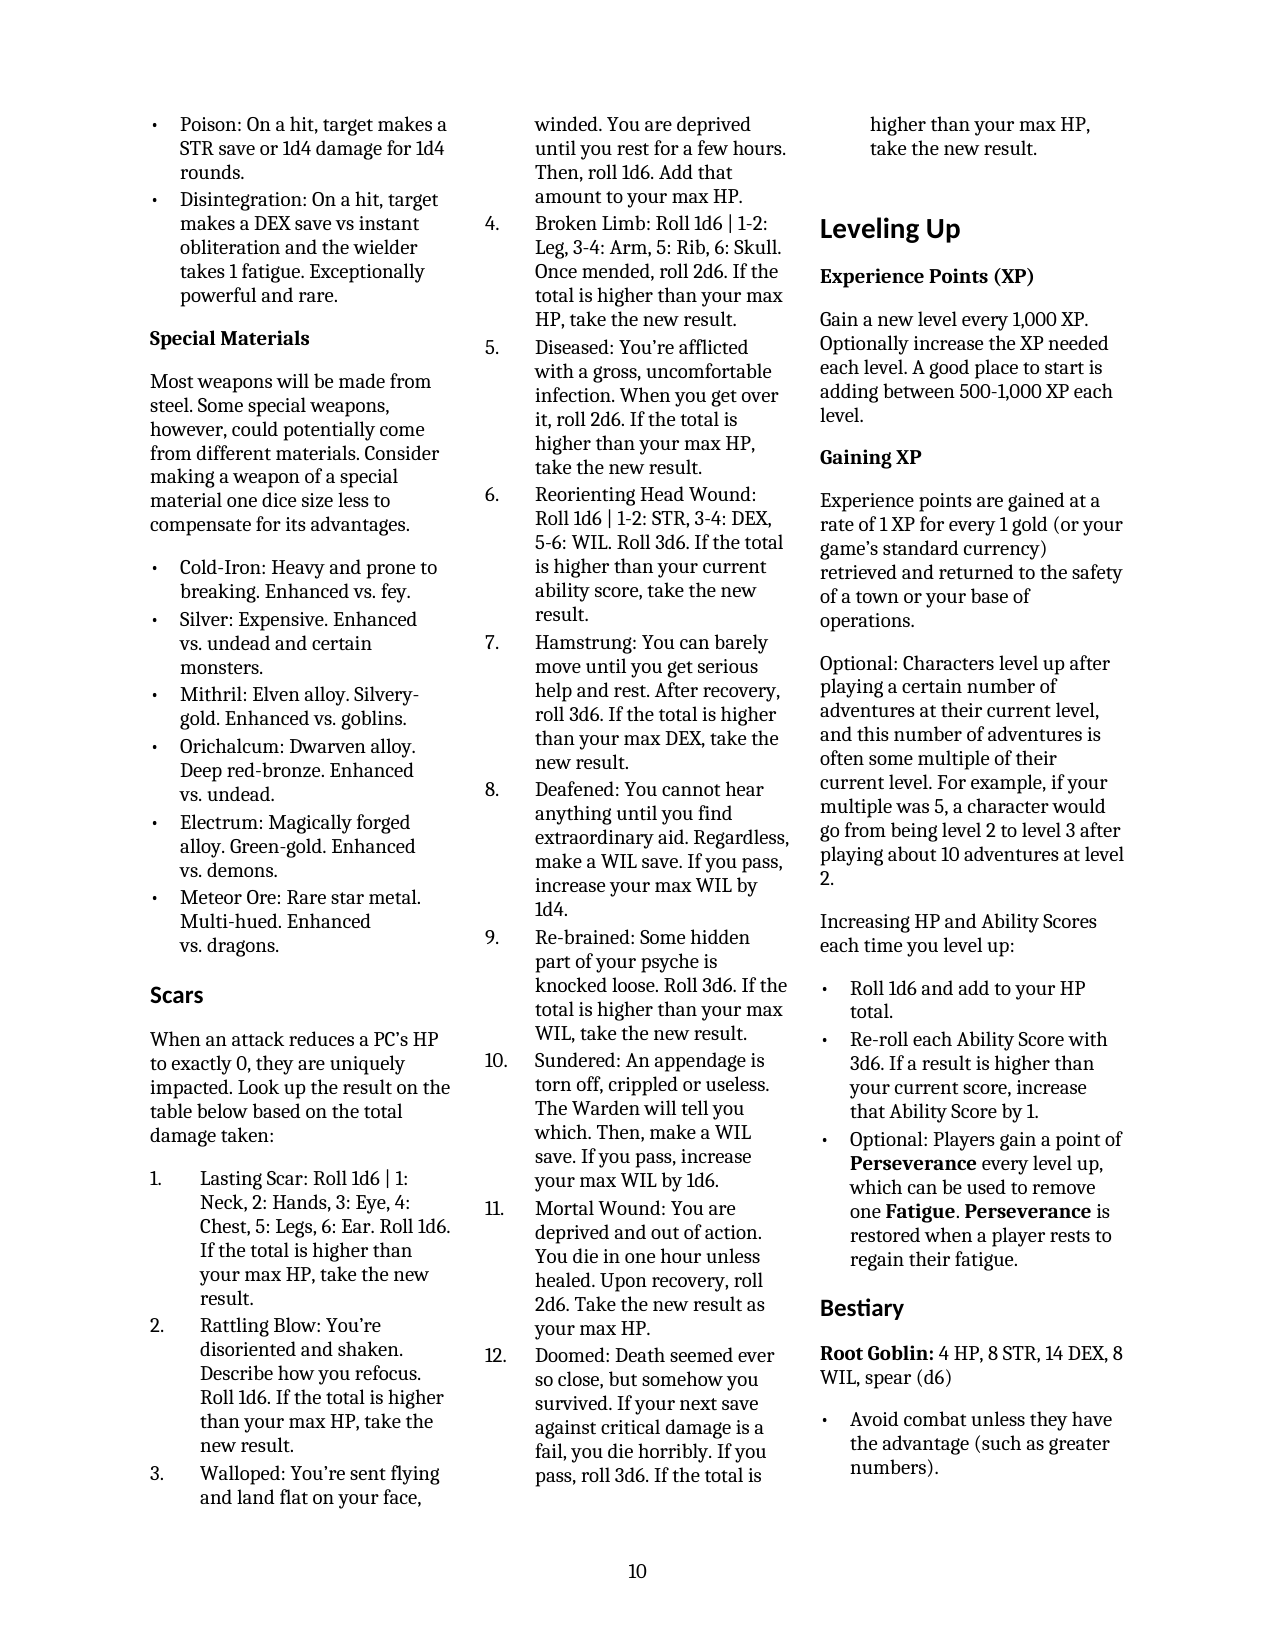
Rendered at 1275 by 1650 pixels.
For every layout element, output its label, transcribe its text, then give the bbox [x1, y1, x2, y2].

list Cold-Iron: Heavy and prone to breaking. Enhanced vs. fey. [150, 556, 455, 604]
list Broken Limb: Roll 1d6 | 1-2: Leg, 3-4: Arm, 5: Rib, 6: Skull. Once mended, roll 2d6. If the total is higher than your max HP, take the new result. [485, 212, 790, 332]
text Experience Points (XP) [820, 265, 1125, 289]
list Reorienting Head Wound: Roll 1d6 | 1-2: STR, 3-4: DEX, 5-6: WIL. Roll 3d6. If the total is higher than your current ability score, take the new result. [485, 483, 790, 627]
list higher than your max HP, take the new result. [820, 112, 1125, 160]
list Hamstrung: You can barely move until you get serious help and rest. After recovery, roll 3d6. If the total is higher than your max DEX, take the new result. [485, 631, 790, 774]
list Electrum: Magically forged alloy. Green-gold. Enhanced vs. demons. [150, 810, 455, 882]
list Disintegration: On a hit, target makes a DEX save vs instant obliteration and the wielder takes 1 fatigue. Exceptionally powerful and rare. [150, 188, 455, 308]
list Rattling Blow: You’re disoriented and shaken. Describe how you refocus. Roll 1d6. If the total is higher than your max HP, take the new result. [150, 1314, 455, 1458]
text Gain a new level every 1,000 XP. Optionally increase the XP needed each level. A good place to start is adding between 500-1,000 XP each level. [820, 307, 1125, 427]
list Sundered: An appendage is torn off, crippled or useless. The Warden will tell you which. Then, make a WIL save. If you pass, increase your max WIL by 1d6. [485, 1049, 790, 1193]
text Optional: Characters level up after playing a certain number of adventures at their current level, and this number of adventures is often some multiple of their current level. For example, if your multiple was 5, a character would go from being level 2 to level 3 after playing about 10 adventures at level 2. [820, 651, 1125, 891]
text Increasing HP and Ability Scores each time you level up: [820, 909, 1125, 957]
subtitle Scars [150, 979, 455, 1009]
list Re-brained: Some hidden part of your psyche is knocked loose. Roll 3d6. If the total is higher than your max WIL, take the new result. [485, 926, 790, 1045]
text Experience points are gained at a rate of 1 XP for every 1 gold (or your game’s standard currency) retrieved and returned to the safety of a town or your base of operations. [820, 489, 1125, 632]
list Mortal Wound: You are deprived and out of action. You die in one hour unless healed. Upon recovery, roll 2d6. Take the new result as your max HP. [485, 1197, 790, 1340]
list Lasting Scar: Roll 1d6 | 1: Neck, 2: Hands, 3: Eye, 4: Chest, 5: Legs, 6: Ear. Roll 1d6. If the total is higher than your max HP, take the new result. [150, 1167, 455, 1310]
text Most weapons will be made from steel. Some special weapons, however, could potentially come from different materials. Consider making a weapon of a special material one dice size less to compensate for its advantages. [150, 369, 455, 537]
list Avoid combat unless they have the advantage (such as greater numbers). [820, 1408, 1125, 1480]
list Orichalcum: Dwarven alloy. Deep red-bronze. Enhanced vs. undead. [150, 735, 455, 807]
text When an attack reduces a PC’s HP to exactly 0, they are uniquely impacted. Look up the result on the table below based on the total damage taken: [150, 1028, 455, 1148]
text Gaining XP [820, 446, 1125, 470]
subtitle Leveling Up [820, 210, 1125, 246]
list Re-roll each Ability Score with 3d6. If a result is higher than your current score, increase that Ability Score by 1. [820, 1028, 1125, 1124]
list Deafened: You cannot hear anything until you find extraordinary aid. Regardless, make a WIL save. If you pass, increase your max WIL by 1d4. [485, 778, 790, 922]
list Silver: Expensive. Enhanced vs. undead and certain monsters. [150, 607, 455, 679]
list Walloped: You’re sent flying and land flat on your face, [150, 1462, 455, 1509]
list winded. You are deprived until you rest for a few hours. Then, roll 1d6. Add that amount to your max HP. [485, 112, 790, 208]
list Mithril: Elven alloy. Silvery-gold. Enhanced vs. goblins. [150, 683, 455, 731]
list Meteor Ore: Rare star metal. Multi-hued. Enhanced vs. dragons. [150, 886, 455, 958]
list Poison: On a hit, target makes a STR save or 1d4 damage for 1d4 rounds. [150, 112, 455, 184]
text Root Goblin: 4 HP, 8 STR, 14 DEX, 8 WIL, spear (d6) [820, 1341, 1125, 1389]
list Optional: Players gain a point of Perseverance every level up, which can be used to remove one Fatigue. Perseverance is restored when a player rests to regain their fatigue. [820, 1127, 1125, 1271]
list Doomed: Death seemed ever so close, but somehow you survived. If your next save against critical damage is a fail, you die horribly. If you pass, roll 3d6. If the total is [485, 1344, 790, 1488]
subtitle Bestiary [820, 1292, 1125, 1323]
list Diseased: You’re afflicted with a gross, uncomfortable infection. When you get over it, roll 2d6. If the total is higher than your max HP, take the new result. [485, 336, 790, 479]
text Special Materials [150, 327, 455, 351]
list Roll 1d6 and add to your HP total. [820, 976, 1125, 1024]
